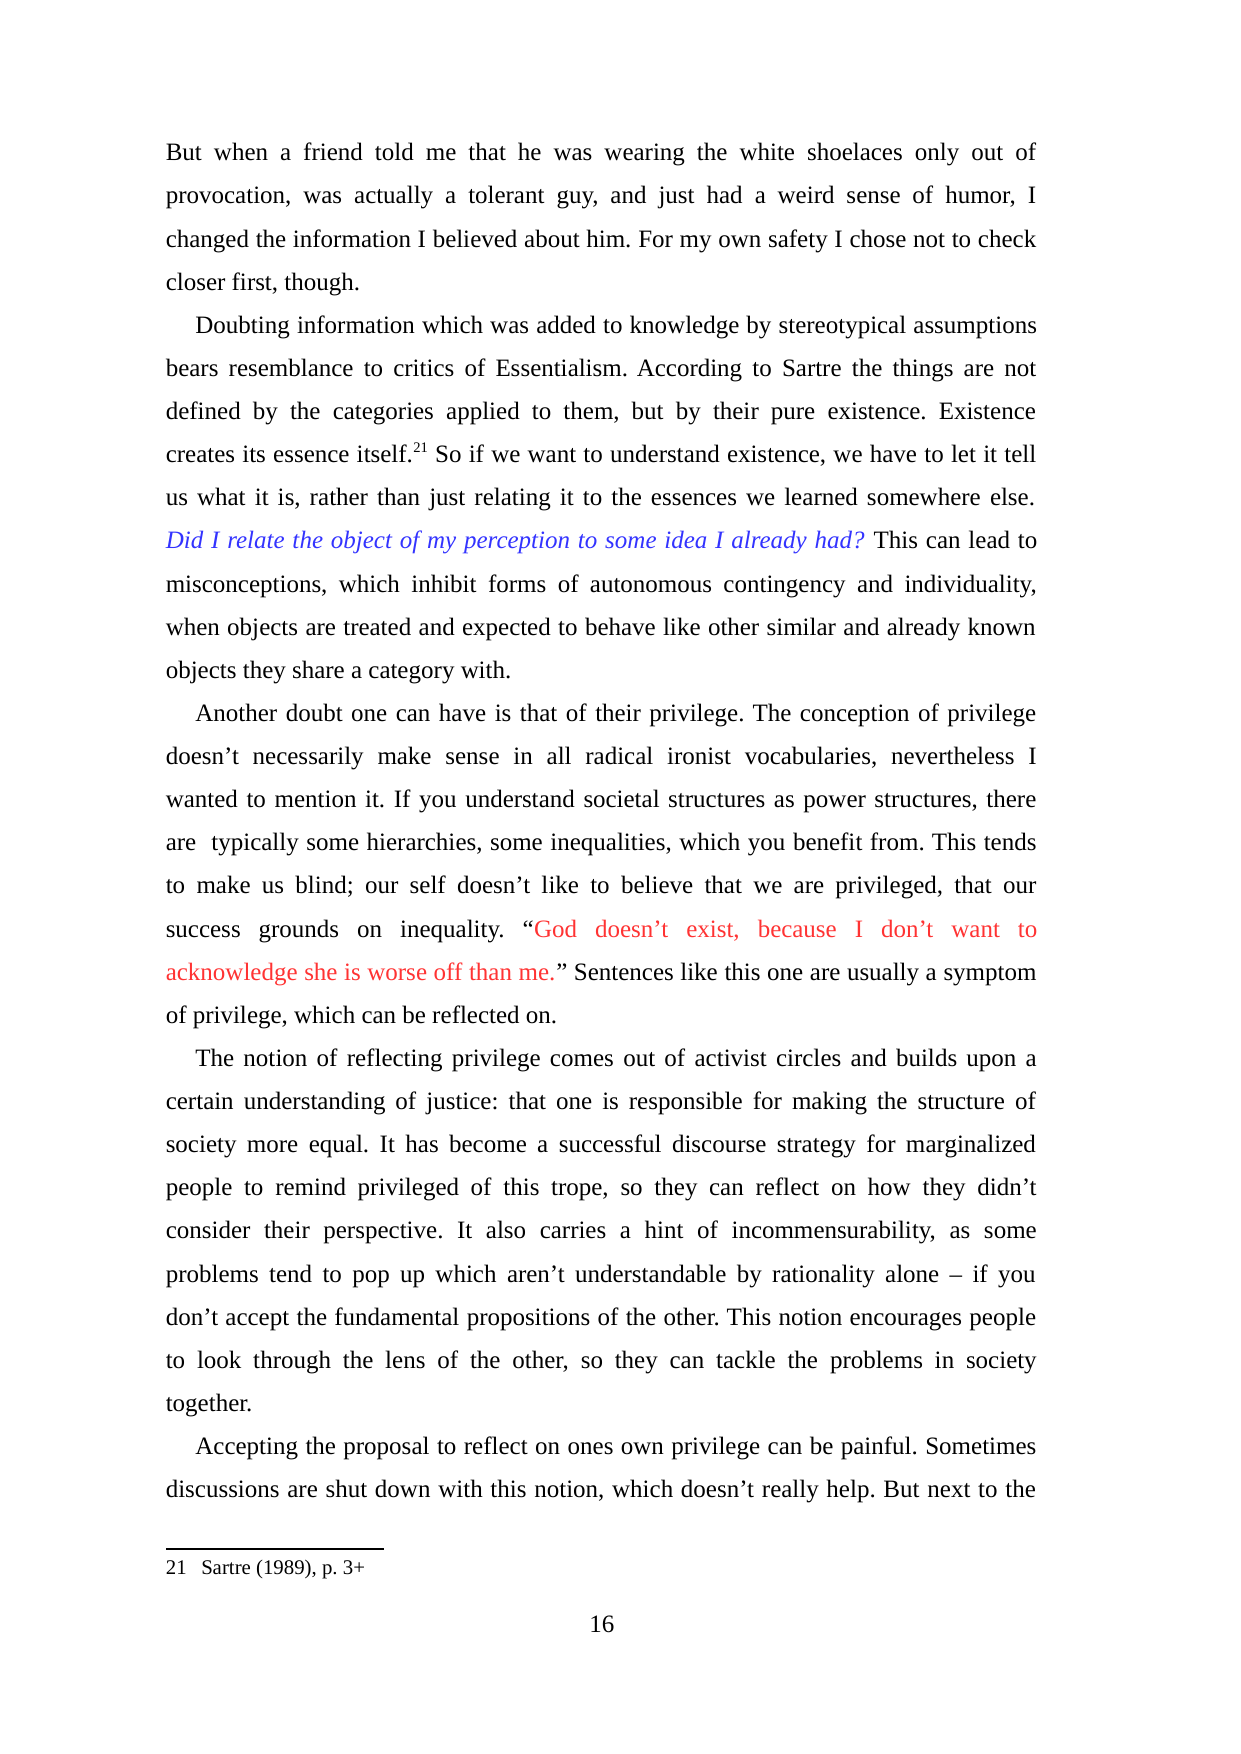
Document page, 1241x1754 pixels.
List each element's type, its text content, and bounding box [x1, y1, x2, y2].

text Accepting the proposal to reflect on ones own privilege can be painful. Sometimes discussions are shut down with this notion, which doesn’t really help. But next to the [166, 1431, 1037, 1503]
text Sartre (1989), p. 3+ [166, 1555, 1037, 1579]
text Doubting information which was added to knowledge by stereotypical assumptions bears resemblance to critics of Essentialism. According to Sartre the things are not defined by the categories applied to them, but by their pure existence. Existence creates its essence itself. So if we want to understand existence, we have to let it tell us what it is, rather than just relating it to the essences we learned somewhere else. Did I relate the object of my perception to some idea I already had? This can lead to misconceptions, which inhibit forms of autonomous contingency and individuality, when objects are treated and expected to behave like other similar and already known objects they share a category with. [166, 310, 1037, 684]
text The notion of reflecting privilege comes out of activist circles and builds upon a certain understanding of justice: that one is responsible for making the structure of society more equal. It has become a successful discourse strategy for marginalized people to remind privileged of this trope, so they can reflect on how they didn’t consider their perspective. It also carries a hint of incommensurability, as some problems tend to pop up which aren’t understandable by rationality alone – if you don’t accept the fundamental propositions of the other. This notion encourages people to look through the lens of the other, so they can tackle the problems in society together. [166, 1043, 1037, 1417]
text But when a friend told me that he was wearing the white shoelaces only out of provocation, was actually a tolerant guy, and just had a weird sense of humor, I changed the information I believed about him. For my own safety I chose not to check closer first, though. [166, 137, 1037, 296]
text Another doubt one can have is that of their privilege. The conception of privilege doesn’t necessarily make sense in all radical ironist vocabularies, nevertheless I wanted to mention it. If you understand societal structures as power structures, there are typically some hierarchies, some inequalities, which you benefit from. This tends to make us blind; our self doesn’t like to believe that we are privileged, that our success grounds on inequality. “God doesn’t exist, because I don’t want to acknowledge she is worse off than me.” Sentences like this one are usually a symptom of privilege, which can be reflected on. [166, 698, 1037, 1029]
